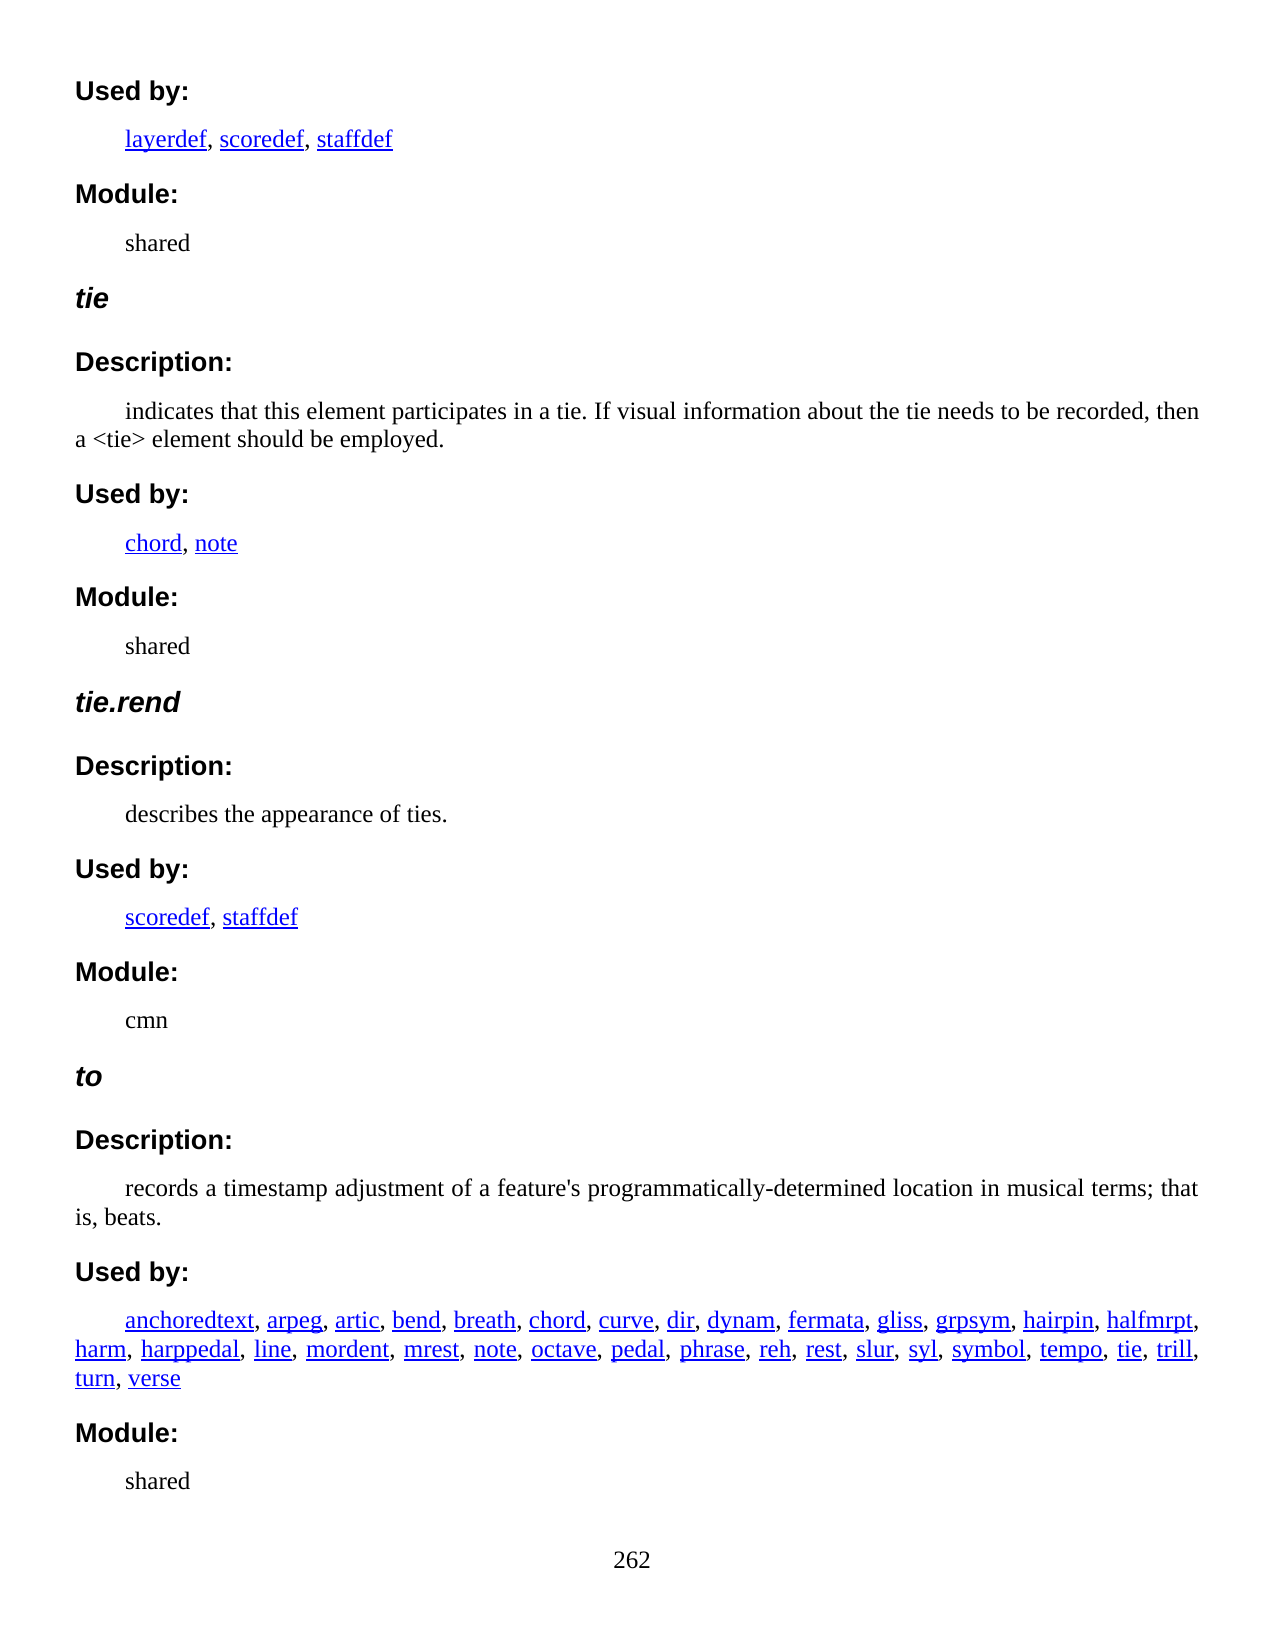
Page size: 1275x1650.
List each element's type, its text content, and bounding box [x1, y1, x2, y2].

subtitle Module: [75, 581, 1200, 613]
text shared [75, 228, 1200, 256]
text indicates that this element participates in a tie. If visual information about the tie needs to be recorded, then a <tie> element should be employed. [75, 396, 1200, 453]
subtitle Module: [75, 178, 1200, 209]
subtitle Description: [75, 749, 1200, 781]
text cmn [75, 1005, 1200, 1034]
text describes the appearance of ties. [75, 799, 1200, 828]
subtitle Description: [75, 346, 1200, 377]
text shared [75, 1466, 1200, 1495]
subtitle Module: [75, 956, 1200, 987]
subtitle Used by: [75, 75, 1200, 106]
subtitle to [75, 1059, 1200, 1093]
text records a timestamp adjustment of a feature's programmatically-determined location in musical terms; that is, beats. [75, 1173, 1200, 1231]
subtitle Description: [75, 1124, 1200, 1155]
subtitle tie [75, 281, 1200, 315]
text scoredef, staffdef [75, 902, 1200, 931]
text anchoredtext, arpeg, artic, bend, breath, chord, curve, dir, dynam, fermata, gliss, grpsym, hairpin, halfmrpt, harm, harppedal, line, mordent, mrest, note, octave, pedal, phrase, reh, rest, slur, syl, symbol, tempo, tie, trill, turn, verse [75, 1305, 1200, 1392]
text layerdef, scoredef, staffdef [75, 124, 1200, 153]
subtitle Used by: [75, 478, 1200, 509]
text shared [75, 631, 1200, 660]
subtitle Module: [75, 1417, 1200, 1448]
subtitle Used by: [75, 853, 1200, 884]
subtitle Used by: [75, 1256, 1200, 1287]
text chord, note [75, 528, 1200, 556]
subtitle tie.rend [75, 685, 1200, 718]
